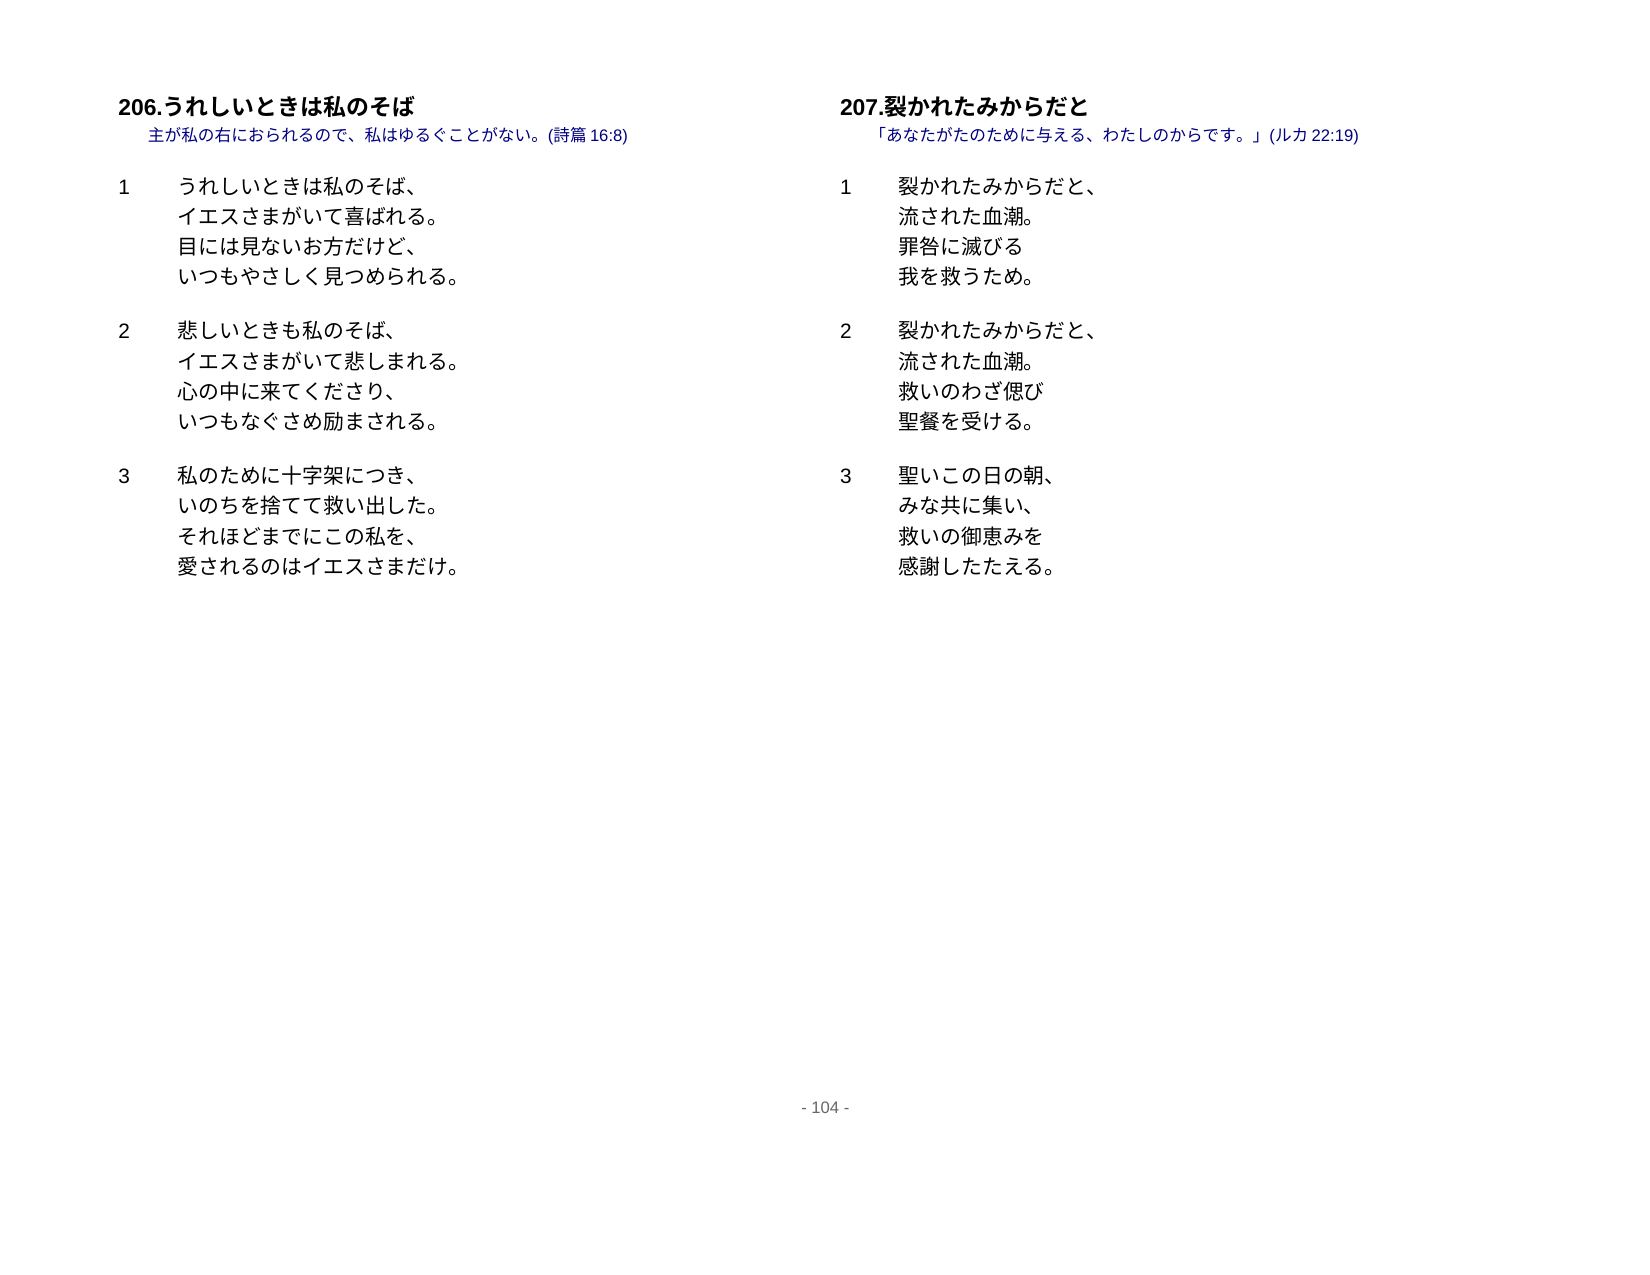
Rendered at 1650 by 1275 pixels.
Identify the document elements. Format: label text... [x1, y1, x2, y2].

text 2 悲しいときも私のそば、 [118, 315, 810, 345]
text 心の中に来てくださり、 [118, 375, 810, 405]
text 流された血潮。 [840, 345, 1532, 375]
text 感謝したたえる。 [840, 550, 1532, 580]
text みな共に集い、 [840, 490, 1532, 520]
title 206.うれしいときは私のそば [118, 88, 810, 122]
text 3 聖いこの日の朝、 [840, 459, 1532, 490]
text 流された血潮。 [840, 200, 1532, 230]
text 愛されるのはイエスさまだけ。 [118, 550, 810, 580]
text 「あなたがたのために与える、わたしのからです。」(ルカ22:19) [869, 122, 1532, 146]
text 目には見ないお方だけど、 [118, 230, 810, 261]
text 1 うれしいときは私のそば、 [118, 170, 810, 200]
text 救いの御恵みを [840, 520, 1532, 550]
text 2 裂かれたみからだと、 [840, 315, 1532, 345]
text 救いのわざ偲び [840, 375, 1532, 405]
text 1 裂かれたみからだと、 [840, 170, 1532, 200]
text いつもなぐさめ励まされる。 [118, 405, 810, 436]
text 主が私の右におられるので、私はゆるぐことがない。(詩篇16:8) [148, 122, 810, 146]
text 我を救うため。 [840, 261, 1532, 291]
text イエスさまがいて喜ばれる。 [118, 200, 810, 230]
text 聖餐を受ける。 [840, 405, 1532, 436]
text 3 私のために十字架につき、 [118, 459, 810, 490]
text いのちを捨てて救い出した。 [118, 490, 810, 520]
title 207.裂かれたみからだと [840, 88, 1532, 122]
text いつもやさしく見つめられる。 [118, 261, 810, 291]
text イエスさまがいて悲しまれる。 [118, 345, 810, 375]
text それほどまでにこの私を、 [118, 520, 810, 550]
text 罪咎に滅びる [840, 230, 1532, 261]
